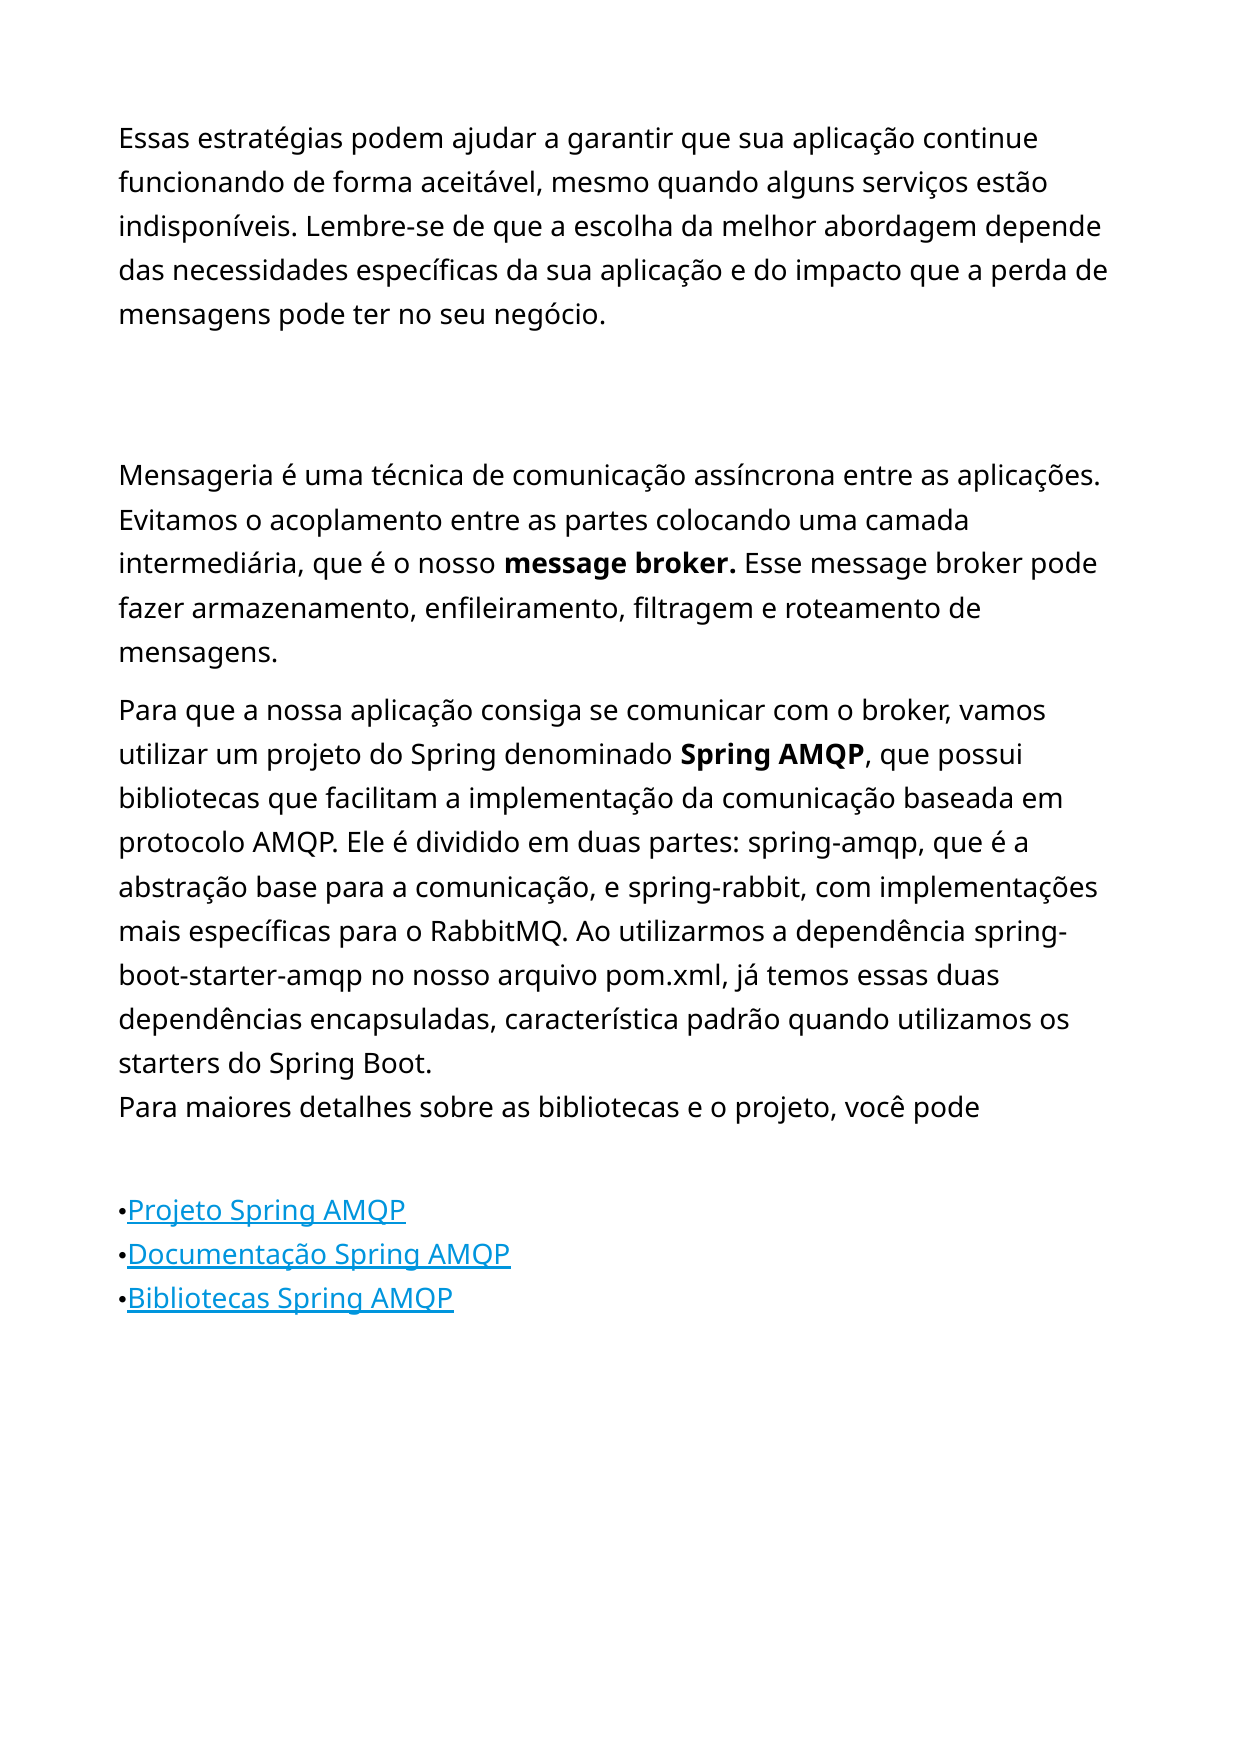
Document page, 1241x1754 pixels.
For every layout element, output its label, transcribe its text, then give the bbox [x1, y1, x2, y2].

list Bibliotecas Spring AMQP [118, 1278, 1122, 1316]
text Para maiores detalhes sobre as bibliotecas e o projeto, você pode acessar os links indicados abaixo para as documentações: [118, 1087, 1122, 1169]
text Essas estratégias podem ajudar a garantir que sua aplicação continue funcionando de forma aceitável, mesmo quando alguns serviços estão indisponíveis. Lembre-se de que a escolha da melhor abordagem depende das necessidades específicas da sua aplicação e do impacto que a perda de mensagens pode ter no seu negócio. [118, 118, 1122, 333]
list Projeto Spring AMQP [118, 1190, 1122, 1228]
text Para que a nossa aplicação consiga se comunicar com o broker, vamos utilizar um projeto do Spring denominado Spring AMQP, que possui bibliotecas que facilitam a implementação da comunicação baseada em protocolo AMQP. Ele é dividido em duas partes: spring-amqp, que é a abstração base para a comunicação, e spring-rabbit, com implementações mais específicas para o RabbitMQ. Ao utilizarmos a dependência spring-boot-starter-amqp no nosso arquivo pom.xml, já temos essas duas dependências encapsuladas, característica padrão quando utilizamos os starters do Spring Boot. [118, 691, 1122, 1081]
text Mensageria é uma técnica de comunicação assíncrona entre as aplicações. Evitamos o acoplamento entre as partes colocando uma camada intermediária, que é o nosso message broker. Esse message broker pode fazer armazenamento, enfileiramento, filtragem e roteamento de mensagens. [118, 456, 1122, 670]
list Documentação Spring AMQP [118, 1234, 1122, 1272]
